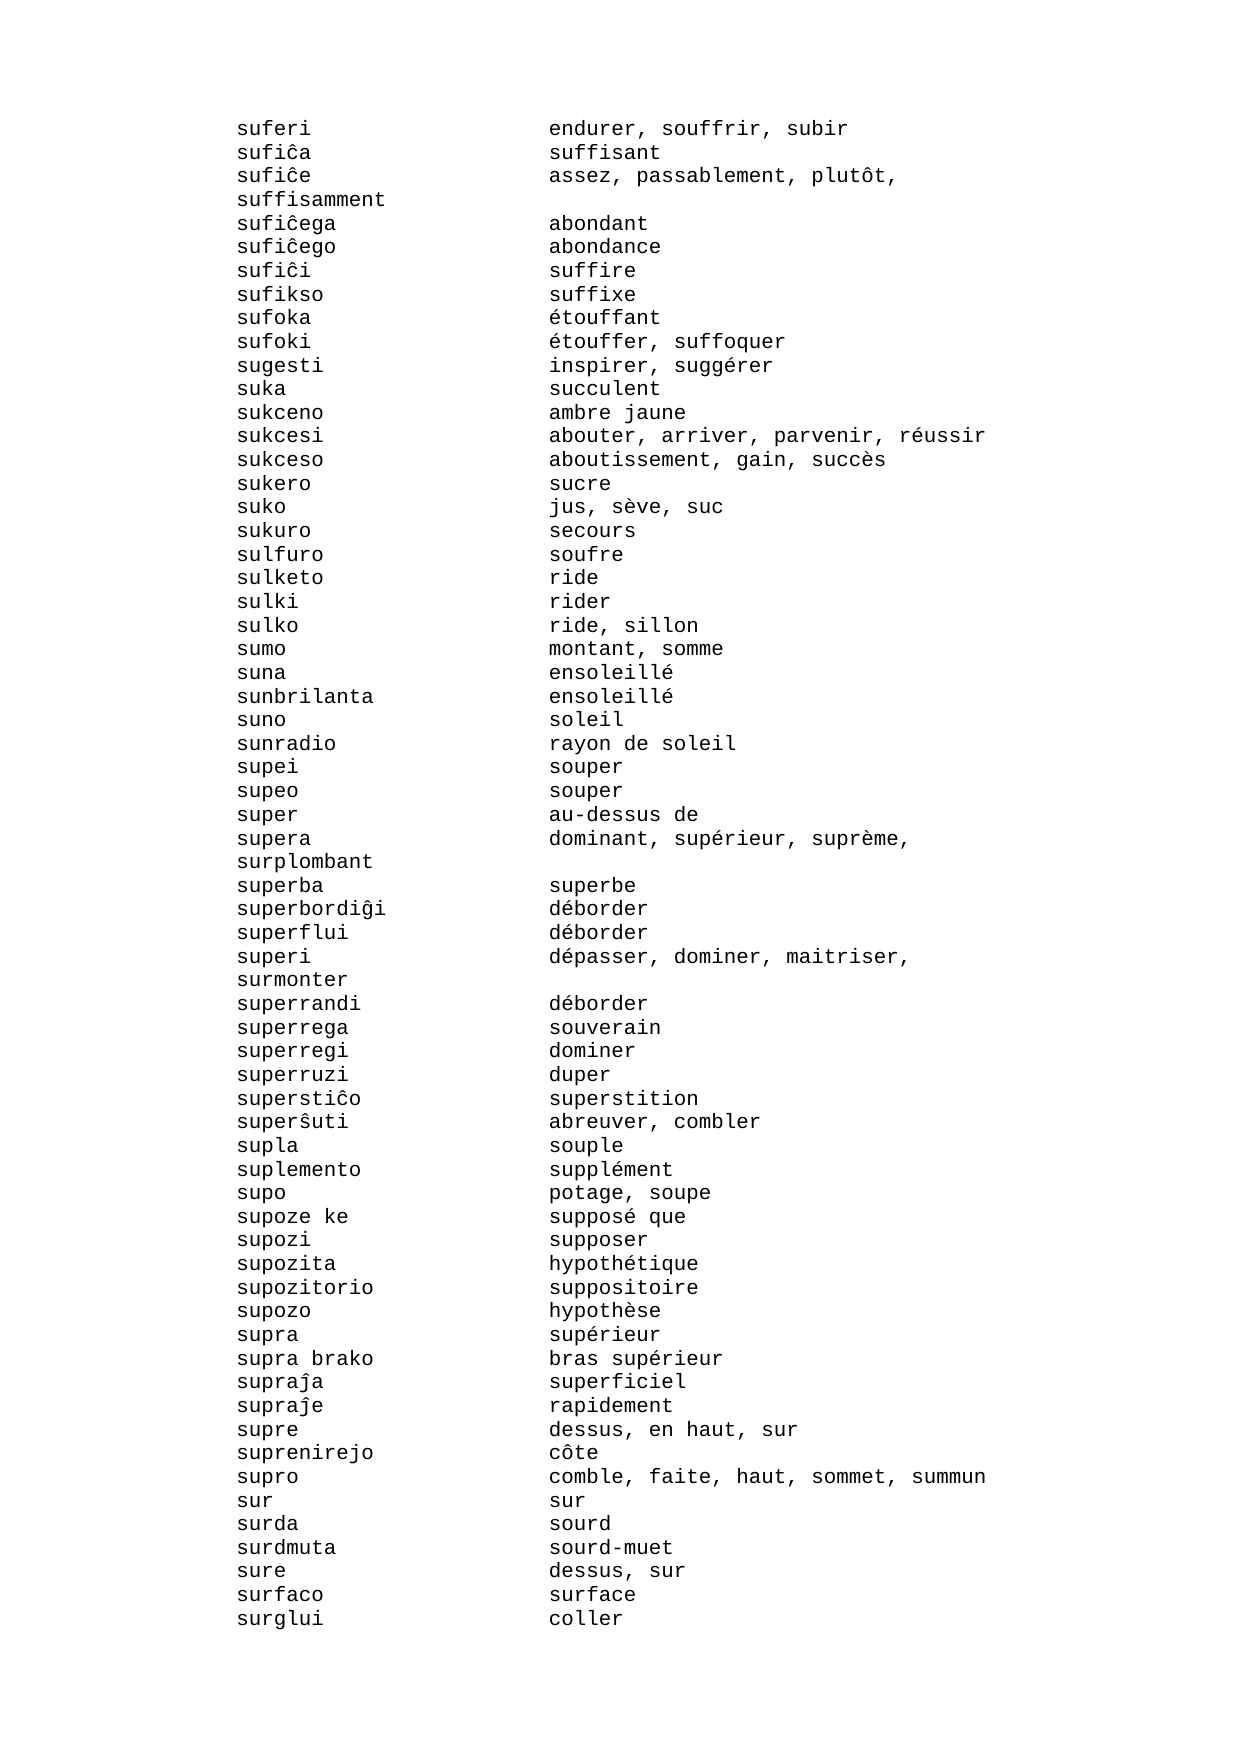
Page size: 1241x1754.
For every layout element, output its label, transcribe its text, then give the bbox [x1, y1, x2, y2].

text sufoki étouffer, suffoquer [236, 331, 1004, 354]
text sufiĉega abondant [236, 213, 1004, 236]
text sufiĉe assez, passablement, plutôt, suffisamment [236, 165, 1004, 213]
text superbordiĝi déborder [236, 898, 1004, 922]
text surda sourd [236, 1513, 1004, 1537]
text sufiĉi suffire [236, 260, 1004, 284]
text sukero sucre [236, 473, 1004, 496]
text supera dominant, supérieur, suprème, surplombant [236, 827, 1004, 875]
text supo potage, soupe [236, 1182, 1004, 1206]
text sufikso suffixe [236, 284, 1004, 307]
text surglui coller [236, 1608, 1004, 1631]
text superrandi déborder [236, 993, 1004, 1017]
text suprenirejo côte [236, 1442, 1004, 1466]
text sulfuro soufre [236, 544, 1004, 567]
text supozitorio suppositoire [236, 1277, 1004, 1300]
text suferi endurer, souffrir, subir [236, 118, 1004, 142]
text supra brako bras supérieur [236, 1348, 1004, 1371]
text superi dépasser, dominer, maitriser, surmonter [236, 946, 1004, 993]
text sukceno ambre jaune [236, 402, 1004, 426]
text superba superbe [236, 875, 1004, 898]
text sulki rider [236, 591, 1004, 615]
text superruzi duper [236, 1064, 1004, 1088]
text supraĵa superficiel [236, 1371, 1004, 1395]
text suna ensoleillé [236, 662, 1004, 686]
text sukceso aboutissement, gain, succès [236, 449, 1004, 473]
text sumo montant, somme [236, 638, 1004, 662]
text suko jus, sève, suc [236, 496, 1004, 520]
text surfaco surface [236, 1584, 1004, 1608]
text suno soleil [236, 709, 1004, 733]
text super au-dessus de [236, 804, 1004, 827]
text supozo hypothèse [236, 1300, 1004, 1324]
text sulketo ride [236, 567, 1004, 591]
text sunbrilanta ensoleillé [236, 686, 1004, 709]
text sunradio rayon de soleil [236, 733, 1004, 757]
text surdmuta sourd-muet [236, 1537, 1004, 1561]
text sukcesi abouter, arriver, parvenir, réussir [236, 426, 1004, 449]
text supeo souper [236, 780, 1004, 804]
text sukuro secours [236, 520, 1004, 544]
text sugesti inspirer, suggérer [236, 354, 1004, 378]
text supozi supposer [236, 1229, 1004, 1253]
text sufoka étouffant [236, 307, 1004, 331]
text suka succulent [236, 378, 1004, 402]
text superstiĉo superstition [236, 1088, 1004, 1111]
text supla souple [236, 1135, 1004, 1158]
text sure dessus, sur [236, 1561, 1004, 1584]
text superŝuti abreuver, combler [236, 1111, 1004, 1135]
text sufiĉego abondance [236, 236, 1004, 260]
text sur sur [236, 1489, 1004, 1513]
text suplemento supplément [236, 1158, 1004, 1182]
text supre dessus, en haut, sur [236, 1419, 1004, 1442]
text sulko ride, sillon [236, 615, 1004, 638]
text superregi dominer [236, 1040, 1004, 1064]
text superrega souverain [236, 1017, 1004, 1040]
text supozita hypothétique [236, 1253, 1004, 1277]
text supraĵe rapidement [236, 1395, 1004, 1419]
text supra supérieur [236, 1324, 1004, 1348]
text supoze ke supposé que [236, 1206, 1004, 1229]
text superflui déborder [236, 922, 1004, 946]
text sufiĉa suffisant [236, 142, 1004, 165]
text supei souper [236, 757, 1004, 780]
text supro comble, faite, haut, sommet, summun [236, 1466, 1004, 1489]
